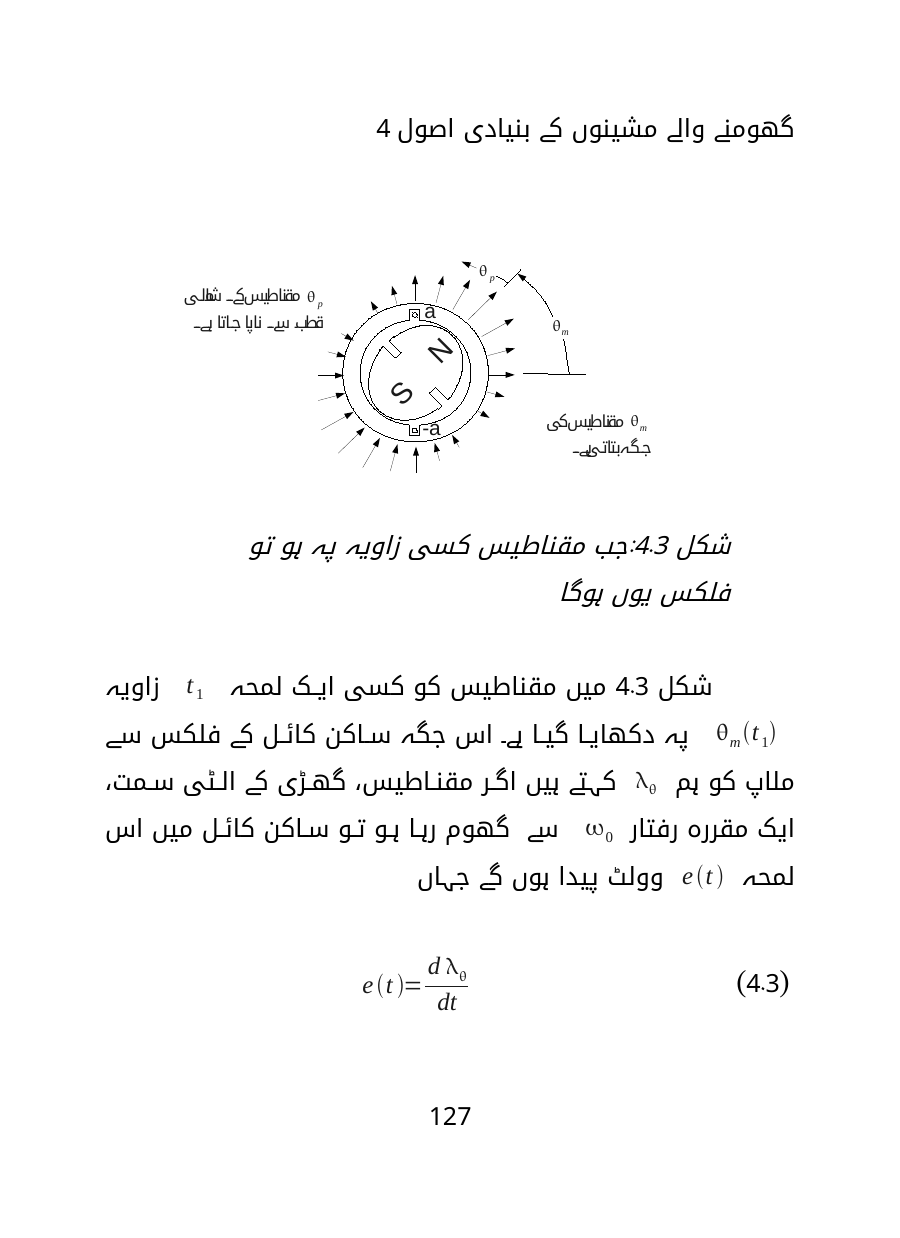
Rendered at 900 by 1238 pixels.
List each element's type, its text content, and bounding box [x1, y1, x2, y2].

text شکل 4.3:جب مقناطیس کسی زاویہ پہ ہو تو فلکس یوں ہوگا [169, 195, 731, 617]
table_header [105, 947, 718, 1034]
text شکل 4.3 میں مقناطیس کو کسی ایک لمحہ زاویہ پہ دکھایا گیا ہے۔ اس جگہ ساکن کائل کے فلکس سے ملاپ کو ہمکہتے ہیں اگر مقناطیس، گھڑی کے الٹی سمت، ایک مقررہ رفتار سے گھوم رہا ہو تو ساکن کائل میں اس لمحہوولٹ پیدا ہوں گے جہاں [105, 664, 795, 901]
table_header (4.3) [718, 947, 795, 1034]
